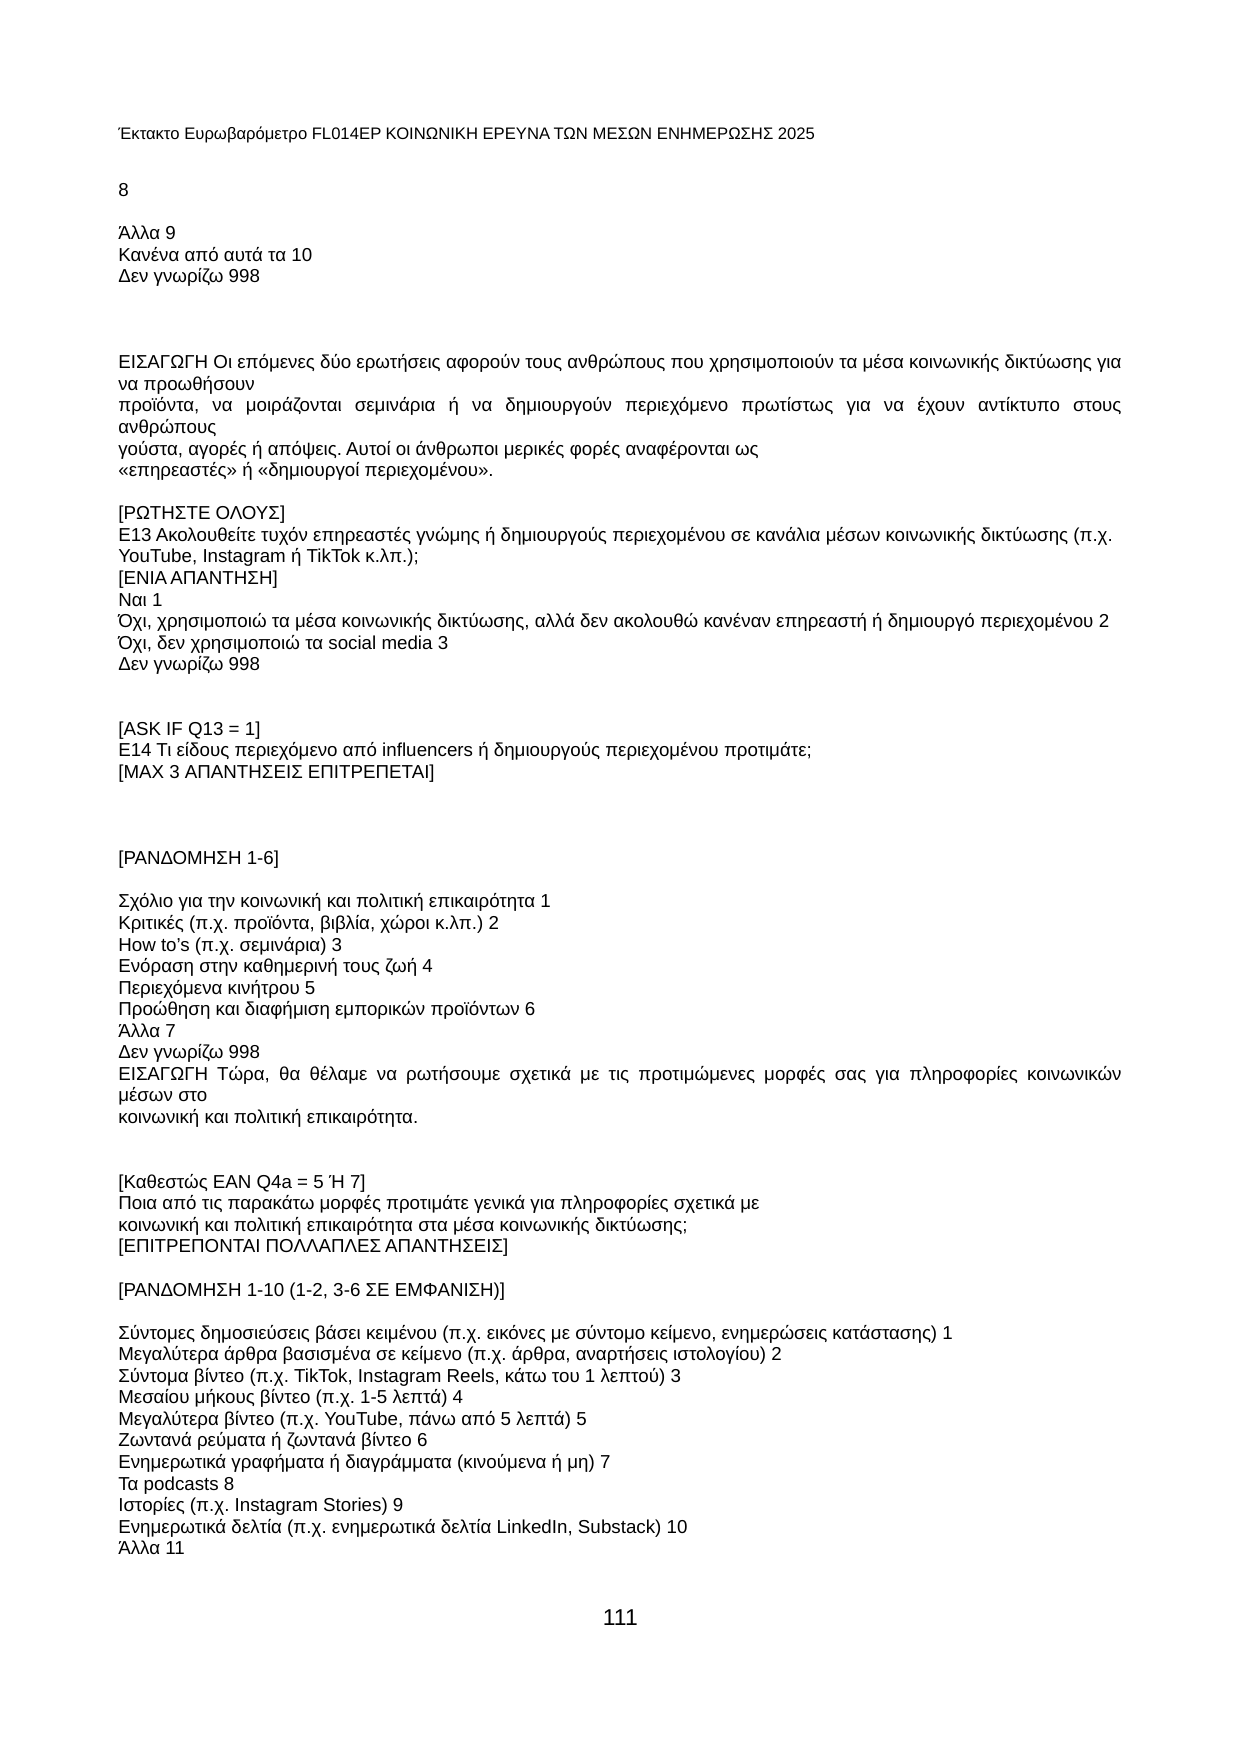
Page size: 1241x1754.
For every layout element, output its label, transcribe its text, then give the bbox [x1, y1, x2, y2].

text κοινωνική και πολιτική επικαιρότητα. [118, 1106, 1122, 1127]
text γούστα, αγορές ή απόψεις. Αυτοί οι άνθρωποι μερικές φορές αναφέρονται ως [118, 437, 1122, 459]
text Προώθηση και διαφήμιση εμπορικών προϊόντων 6 [118, 998, 1122, 1019]
text Άλλα 9 [118, 222, 1122, 243]
text Κανένα από αυτά τα 10 [118, 243, 1122, 265]
text Άλλα 7 [118, 1019, 1122, 1041]
text [ΡΩΤΗΣΤΕ ΟΛΟΥΣ] [118, 502, 1122, 524]
text Περιεχόμενα κινήτρου 5 [118, 976, 1122, 998]
text ΕΙΣΑΓΩΓΗ Οι επόμενες δύο ερωτήσεις αφορούν τους ανθρώπους που χρησιμοποιούν τα μέσα κοινωνικής δικτύωσης για να προωθήσουν [118, 351, 1122, 394]
text κοινωνική και πολιτική επικαιρότητα στα μέσα κοινωνικής δικτύωσης; [118, 1214, 1122, 1235]
text Ποια από τις παρακάτω μορφές προτιμάτε γενικά για πληροφορίες σχετικά με [118, 1192, 1122, 1214]
text Ενημερωτικά γραφήματα ή διαγράμματα (κινούμενα ή μη) 7 [118, 1451, 1122, 1472]
text Ενημερωτικά δελτία (π.χ. ενημερωτικά δελτία LinkedIn, Substack) 10 [118, 1516, 1122, 1537]
text Τα podcasts 8 [118, 1472, 1122, 1494]
text Δεν γνωρίζω 998 [118, 1041, 1122, 1063]
text «επηρεαστές» ή «δημιουργοί περιεχομένου». [118, 459, 1122, 481]
text Ναι 1 [118, 588, 1122, 610]
text Ενόραση στην καθημερινή τους ζωή 4 [118, 955, 1122, 976]
text Σύντομα βίντεο (π.χ. TikTok, Instagram Reels, κάτω του 1 λεπτού) 3 [118, 1364, 1122, 1386]
text [Καθεστώς ΕΑΝ Q4a = 5 Ή 7] [118, 1171, 1122, 1192]
text Κριτικές (π.χ. προϊόντα, βιβλία, χώροι κ.λπ.) 2 [118, 912, 1122, 933]
text Όχι, δεν χρησιμοποιώ τα social media 3 [118, 631, 1122, 653]
text Δεν γνωρίζω 998 [118, 265, 1122, 286]
text Μεσαίου μήκους βίντεο (π.χ. 1-5 λεπτά) 4 [118, 1386, 1122, 1408]
text YouTube, Instagram ή TikTok κ.λπ.); [118, 545, 1122, 567]
text How to’s (π.χ. σεμινάρια) 3 [118, 933, 1122, 955]
text Μεγαλύτερα βίντεο (π.χ. YouTube, πάνω από 5 λεπτά) 5 [118, 1408, 1122, 1429]
text [ΡΑΝΔΟΜΗΣΗ 1-6] [118, 847, 1122, 869]
text [MAX 3 ΑΠΑΝΤΗΣΕΙΣ ΕΠΙΤΡΕΠΕΤΑΙ] [118, 761, 1122, 782]
text Μεγαλύτερα άρθρα βασισμένα σε κείμενο (π.χ. άρθρα, αναρτήσεις ιστολογίου) 2 [118, 1343, 1122, 1364]
text Όχι, χρησιμοποιώ τα μέσα κοινωνικής δικτύωσης, αλλά δεν ακολουθώ κανέναν επηρεαστή ή δημιουργό περιεχομένου 2 [118, 610, 1122, 631]
text Δεν γνωρίζω 998 [118, 653, 1122, 674]
text προϊόντα, να μοιράζονται σεμινάρια ή να δημιουργούν περιεχόμενο πρωτίστως για να έχουν αντίκτυπο στους ανθρώπους [118, 394, 1122, 437]
text Σύντομες δημοσιεύσεις βάσει κειμένου (π.χ. εικόνες με σύντομο κείμενο, ενημερώσεις κατάστασης) 1 [118, 1321, 1122, 1343]
text Ε13 Ακολουθείτε τυχόν επηρεαστές γνώμης ή δημιουργούς περιεχομένου σε κανάλια μέσων κοινωνικής δικτύωσης (π.χ. [118, 524, 1122, 545]
text [ΡΑΝΔΟΜΗΣΗ 1-10 (1-2, 3-6 ΣΕ ΕΜΦΑΝΙΣΗ)] [118, 1278, 1122, 1300]
text Άλλα 11 [118, 1537, 1122, 1559]
text Ζωντανά ρεύματα ή ζωντανά βίντεο 6 [118, 1429, 1122, 1451]
text [ΕΠΙΤΡΕΠΟΝΤΑΙ ΠΟΛΛΑΠΛΕΣ ΑΠΑΝΤΗΣΕΙΣ] [118, 1235, 1122, 1257]
text [ΕΝΙΑ ΑΠΑΝΤΗΣΗ] [118, 567, 1122, 588]
text ΕΙΣΑΓΩΓΗ Τώρα, θα θέλαμε να ρωτήσουμε σχετικά με τις προτιμώμενες μορφές σας για πληροφορίες κοινωνικών μέσων στο [118, 1063, 1122, 1106]
text [ASK IF Q13 = 1] [118, 718, 1122, 739]
text Ιστορίες (π.χ. Instagram Stories) 9 [118, 1494, 1122, 1516]
text Σχόλιο για την κοινωνική και πολιτική επικαιρότητα 1 [118, 890, 1122, 912]
text Ε14 Τι είδους περιεχόμενο από influencers ή δημιουργούς περιεχομένου προτιμάτε; [118, 739, 1122, 761]
text 8 [118, 179, 1122, 200]
